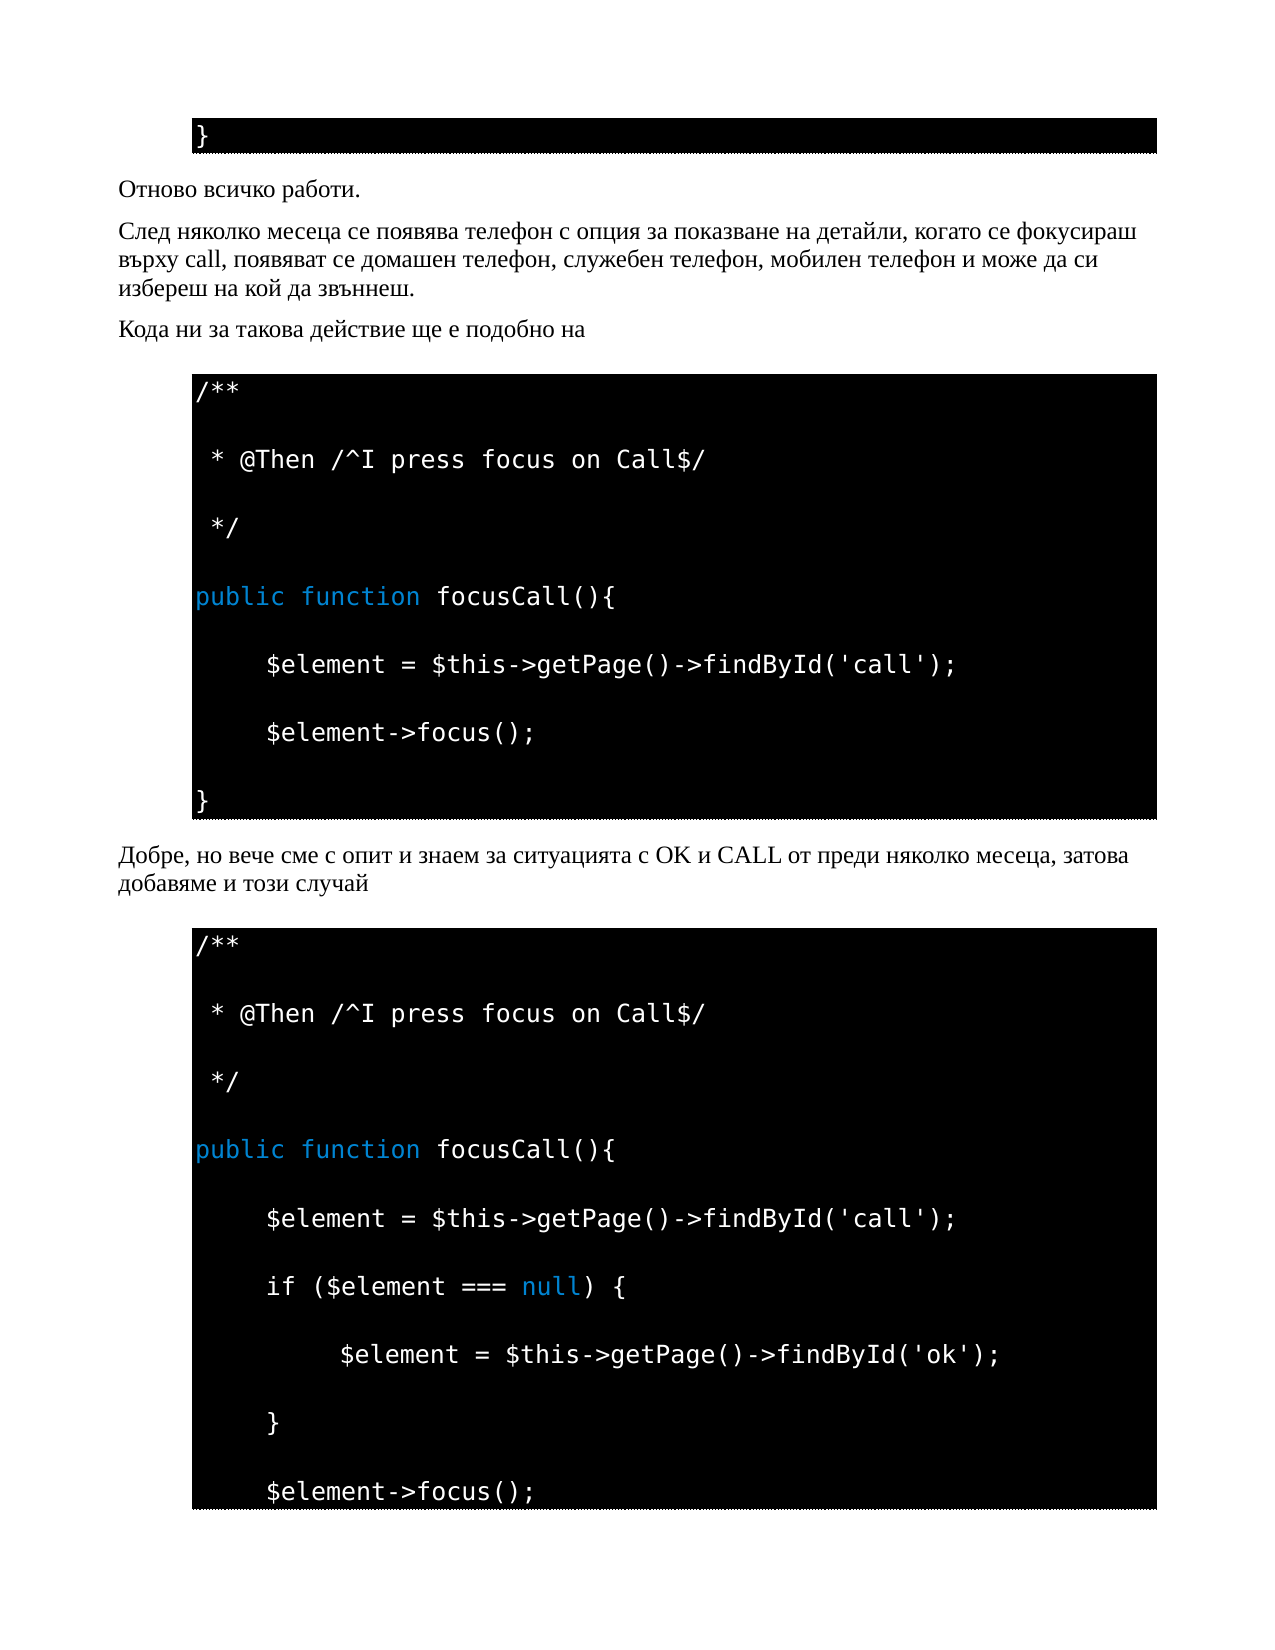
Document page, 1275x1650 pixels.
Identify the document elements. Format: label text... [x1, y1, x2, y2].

text } [192, 1405, 1157, 1438]
text if ($element === null) { [192, 1269, 1157, 1301]
text $element->focus(); [192, 715, 1157, 747]
text Кода ни за такова действие ще е подобно на [118, 314, 1157, 343]
text Отново всичко работи. [118, 174, 1157, 203]
text /** [192, 928, 1157, 960]
text public function focusCall(){ [192, 578, 1157, 611]
text public function focusCall(){ [192, 1132, 1157, 1165]
text } [192, 118, 1157, 153]
text $element = $this->getPage()->findById('call'); [192, 1201, 1157, 1233]
text } [192, 783, 1157, 819]
text $element = $this->getPage()->findById('call'); [192, 647, 1157, 679]
text След няколко месеца се появява телефон с опция за показване на детайли, когато се фокусираш върху call, появяват се домашен телефон, служебен телефон, мобилен телефон и може да си избереш на кой да звъннеш. [118, 216, 1157, 302]
text * @Then /^I press focus on Call$/ [192, 996, 1157, 1028]
text Добре, но вече сме с опит и знаем за ситуацията с OK и CALL от преди няколко месеца, затова добавяме и този случай [118, 840, 1157, 897]
text */ [192, 1064, 1157, 1096]
text */ [192, 510, 1157, 543]
text $element = $this->getPage()->findById('ok'); [192, 1337, 1157, 1369]
text /** [192, 374, 1157, 406]
text * @Then /^I press focus on Call$/ [192, 442, 1157, 474]
text $element->focus(); [192, 1473, 1157, 1509]
